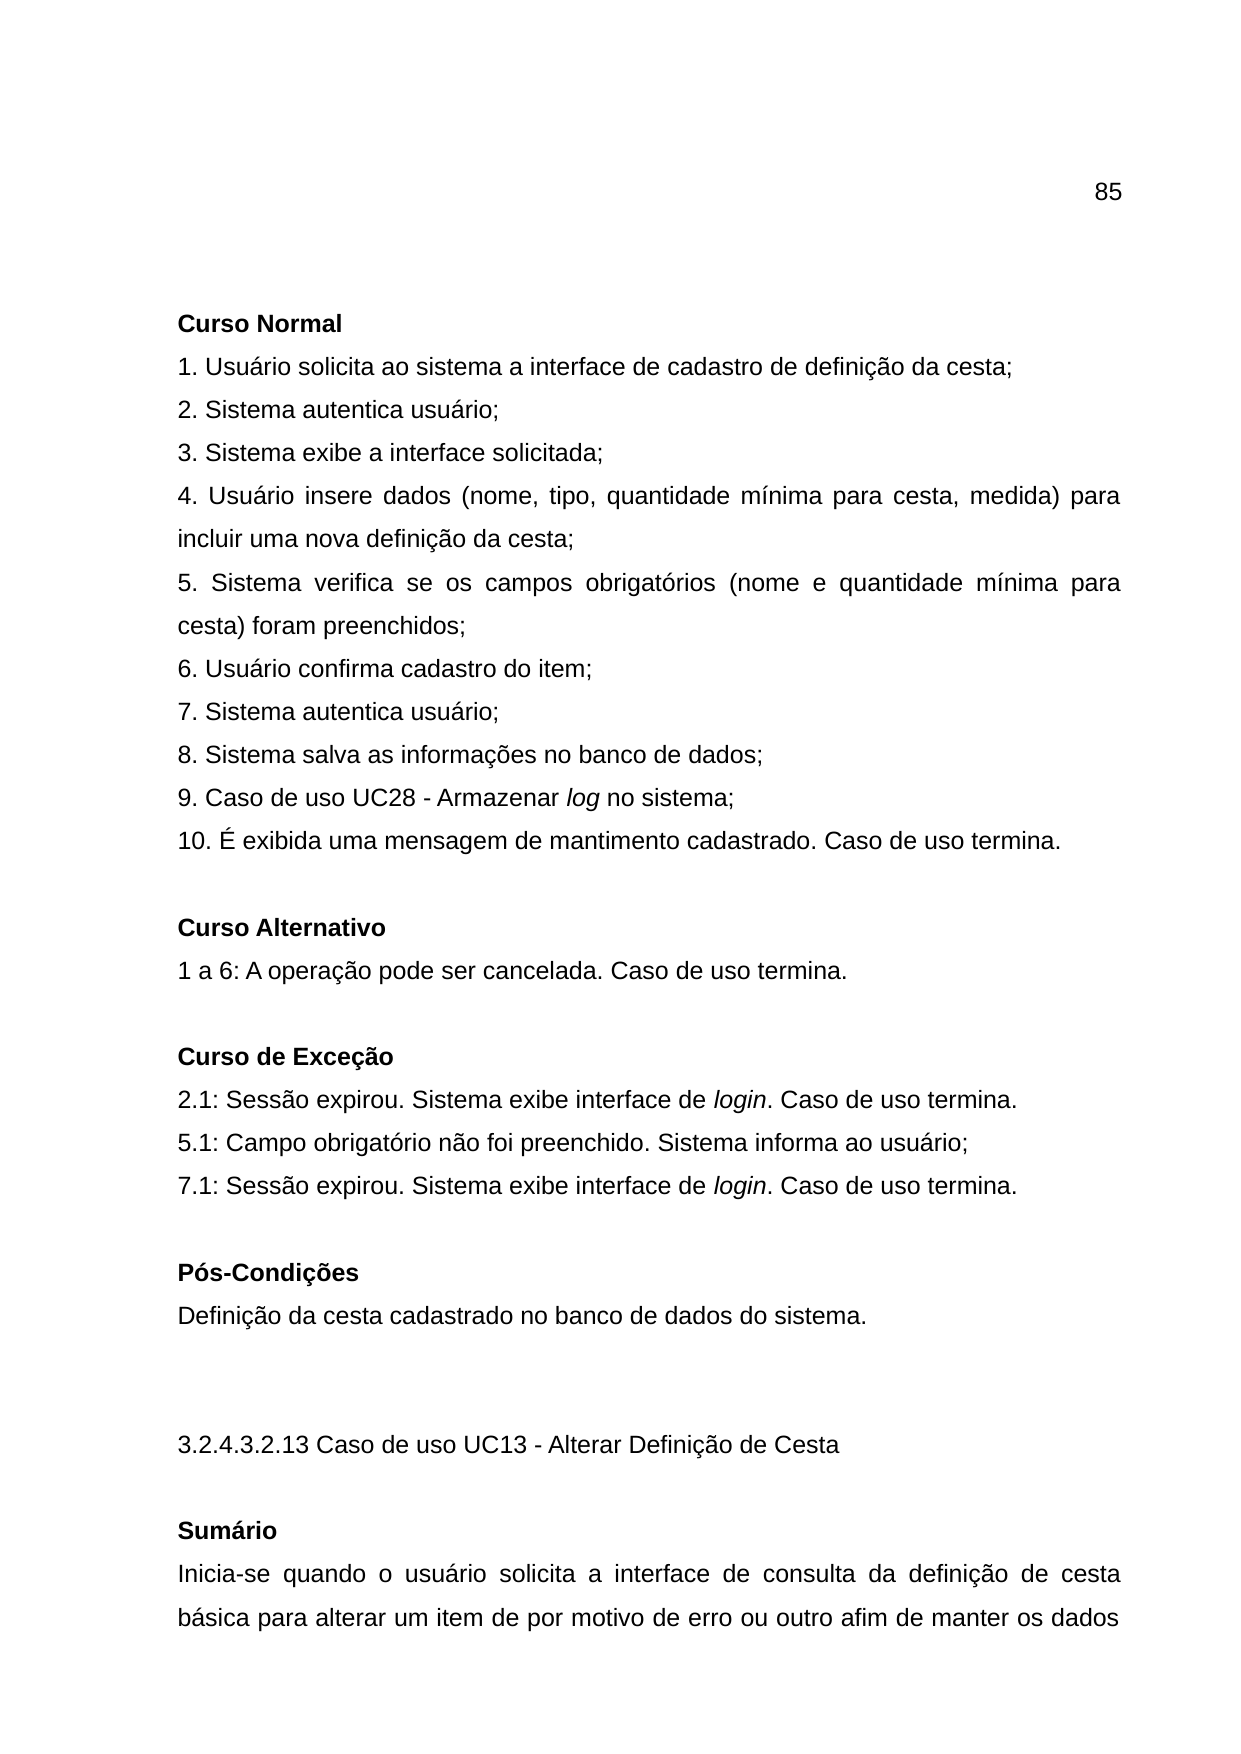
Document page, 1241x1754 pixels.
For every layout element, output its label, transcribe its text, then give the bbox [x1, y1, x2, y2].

text 10. É exibida uma mensagem de mantimento cadastrado. Caso de uso termina. [177, 826, 1122, 855]
text 3. Sistema exibe a interface solicitada; [177, 438, 1122, 467]
text 5. Sistema verifica se os campos obrigatórios (nome e quantidade mínima para cesta) foram preenchidos; [177, 568, 1122, 639]
text 1. Usuário solicita ao sistema a interface de cadastro de definição da cesta; [177, 352, 1122, 381]
text 6. Usuário confirma cadastro do item; [177, 654, 1122, 683]
text 9. Caso de uso UC28 - Armazenar log no sistema; [177, 783, 1122, 812]
text Pós-Condições [177, 1258, 1122, 1286]
text 7. Sistema autentica usuário; [177, 697, 1122, 726]
text Curso Normal [177, 309, 1122, 338]
text 3.2.4.3.2.13 Caso de uso UC13 - Alterar Definição de Cesta [177, 1430, 1122, 1459]
text Curso de Exceção [177, 1042, 1122, 1071]
text 2. Sistema autentica usuário; [177, 395, 1122, 424]
text Definição da cesta cadastrado no banco de dados do sistema. [177, 1301, 1122, 1329]
text Inicia-se quando o usuário solicita a interface de consulta da definição de cesta básica para alterar um item de por motivo de erro ou outro afim de manter os dados [177, 1559, 1122, 1631]
text 5.1: Campo obrigatório não foi preenchido. Sistema informa ao usuário; [177, 1128, 1122, 1157]
text Curso Alternativo [177, 913, 1122, 941]
text 1 a 6: A operação pode ser cancelada. Caso de uso termina. [177, 956, 1122, 984]
text 4. Usuário insere dados (nome, tipo, quantidade mínima para cesta, medida) para incluir uma nova definição da cesta; [177, 481, 1122, 553]
text 7.1: Sessão expirou. Sistema exibe interface de login. Caso de uso termina. [177, 1171, 1122, 1200]
text 8. Sistema salva as informações no banco de dados; [177, 740, 1122, 769]
text Sumário [177, 1516, 1122, 1545]
text 2.1: Sessão expirou. Sistema exibe interface de login. Caso de uso termina. [177, 1085, 1122, 1114]
